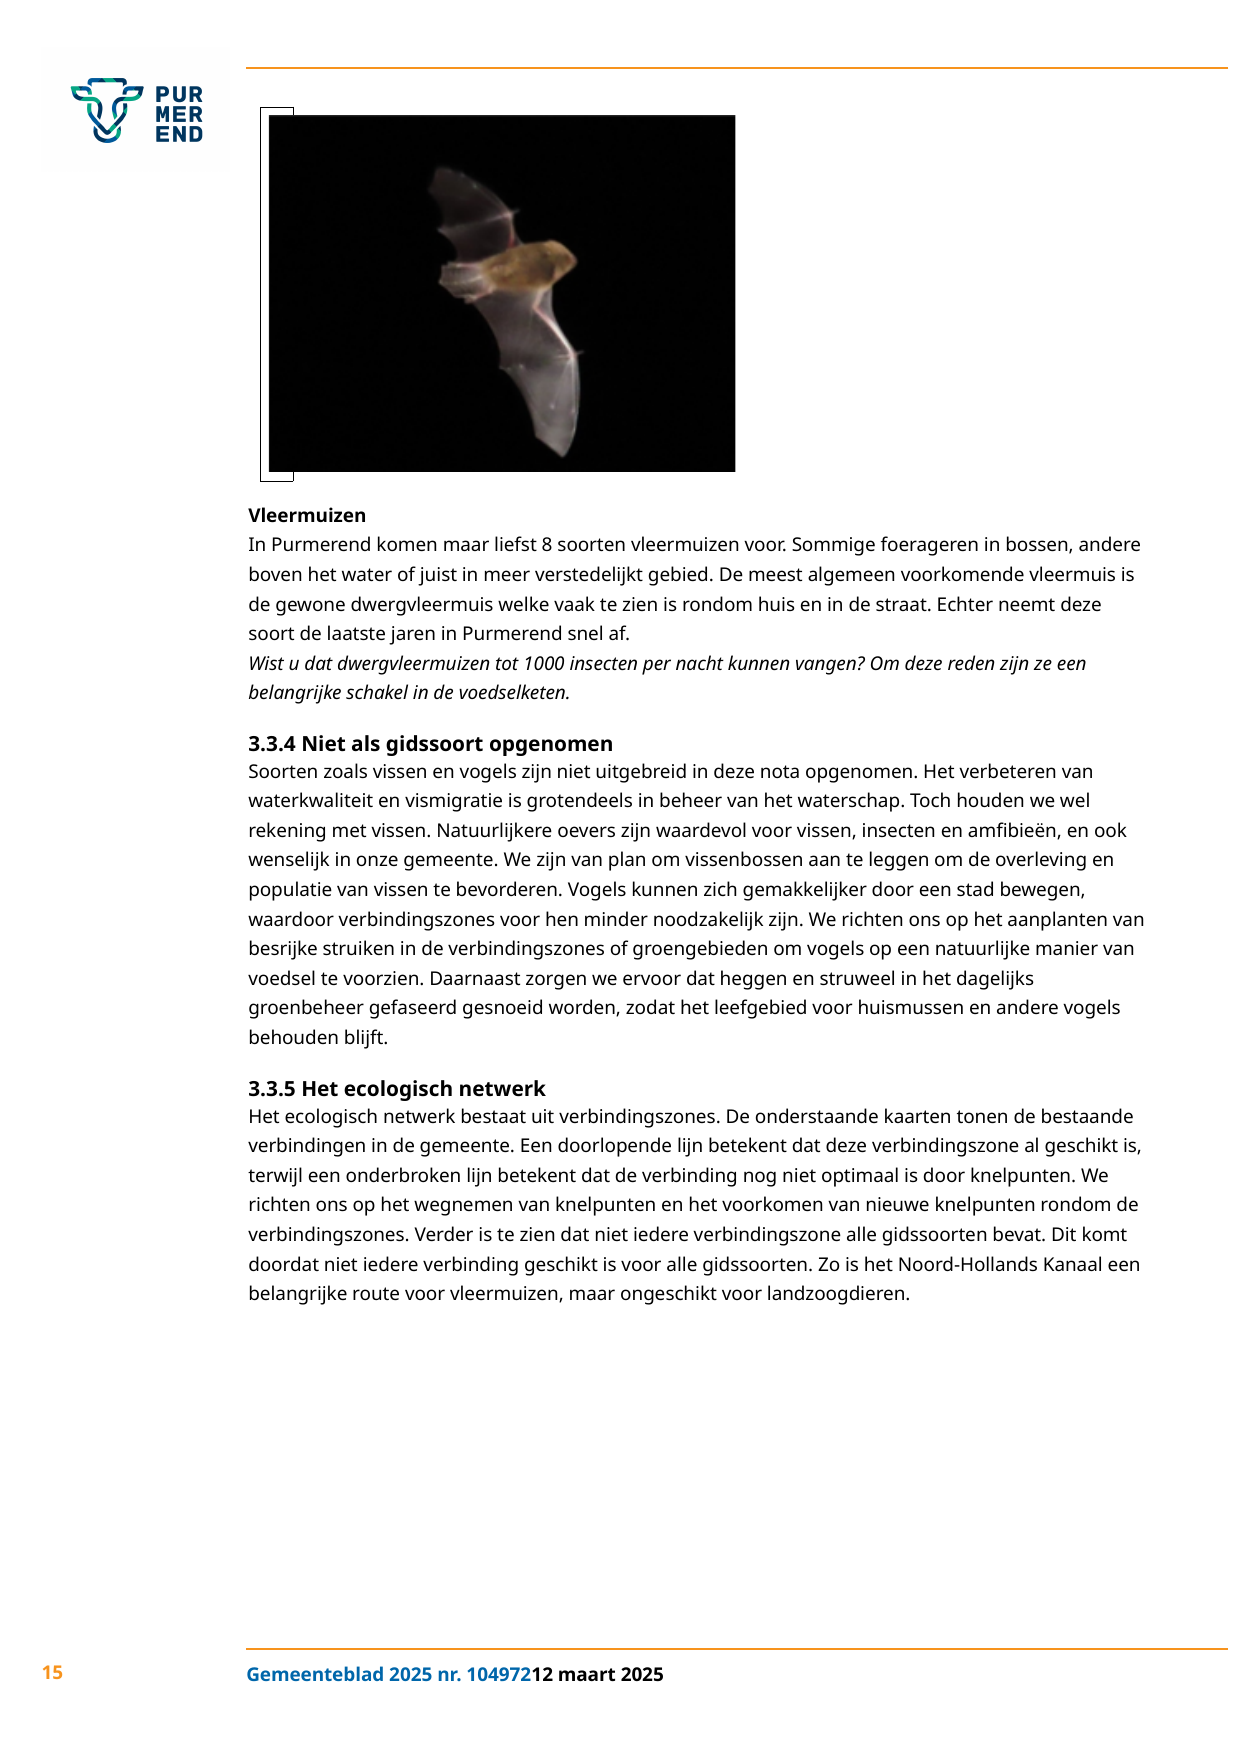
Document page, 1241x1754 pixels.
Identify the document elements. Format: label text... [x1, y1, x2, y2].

text 3.3.5 Het ecologisch netwerk [248, 1074, 1152, 1103]
text 3.3.4 Niet als gidssoort opgenomen [248, 729, 1152, 758]
text Het ecologisch netwerk bestaat uit verbindingszones. De onderstaande kaarten tonen de bestaande verbindingen in de gemeente. Een doorlopende lijn betekent dat deze verbindingszone al geschikt is, terwijl een onderbroken lijn betekent dat de verbinding nog niet optimaal is door knelpunten. We richten ons op het wegnemen van knelpunten en het voorkomen van nieuwe knelpunten rondom de verbindingszones. Verder is te zien dat niet iedere verbindingszone alle gidssoorten bevat. Dit komt doordat niet iedere verbinding geschikt is voor alle gidssoorten. Zo is het Noord-Hollands Kanaal een belangrijke route voor vleermuizen, maar ongeschikt voor landzoogdieren. [248, 1103, 1152, 1306]
picture [41, 47, 231, 172]
text Soorten zoals vissen en vogels zijn niet uitgebreid in deze nota opgenomen. Het verbeteren van waterkwaliteit en vismigratie is grotendeels in beheer van het waterschap. Toch houden we wel rekening met vissen. Natuurlijkere oevers zijn waardevol voor vissen, insecten en amfibieën, en ook wenselijk in onze gemeente. We zijn van plan om vissenbossen aan te leggen om de overleving en populatie van vissen te bevorderen. Vogels kunnen zich gemakkelijker door een stad bewegen, waardoor verbindingszones voor hen minder noodzakelijk zijn. We richten ons op het aanplanten van besrijke struiken in de verbindingszones of groengebieden om vogels op een natuurlijke manier van voedsel te voorzien. Daarnaast zorgen we ervoor dat heggen en struweel in het dagelijks groenbeheer gefaseerd gesnoeid worden, zodat het leefgebied voor huismussen en andere vogels behouden blijft. [248, 758, 1152, 1050]
table_header Vleermuizen In Purmerend komen maar liefst 8 soorten vleermuizen voor. Sommige foerageren in bossen, andere boven het water of juist in meer verstedelijkt gebied. De meest algemeen voorkomende vleermuis is de gewone dwergvleermuis welke vaak te zien is rondom huis en in de straat. Echter neemt deze soort de laatste jaren in Purmerend snel af. Wist u dat dwergvleermuizen tot 1000 insecten per nacht kunnen vangen? Om deze reden zijn ze een belangrijke schakel in de voedselketen. [248, 95, 1152, 705]
picture [268, 115, 736, 472]
